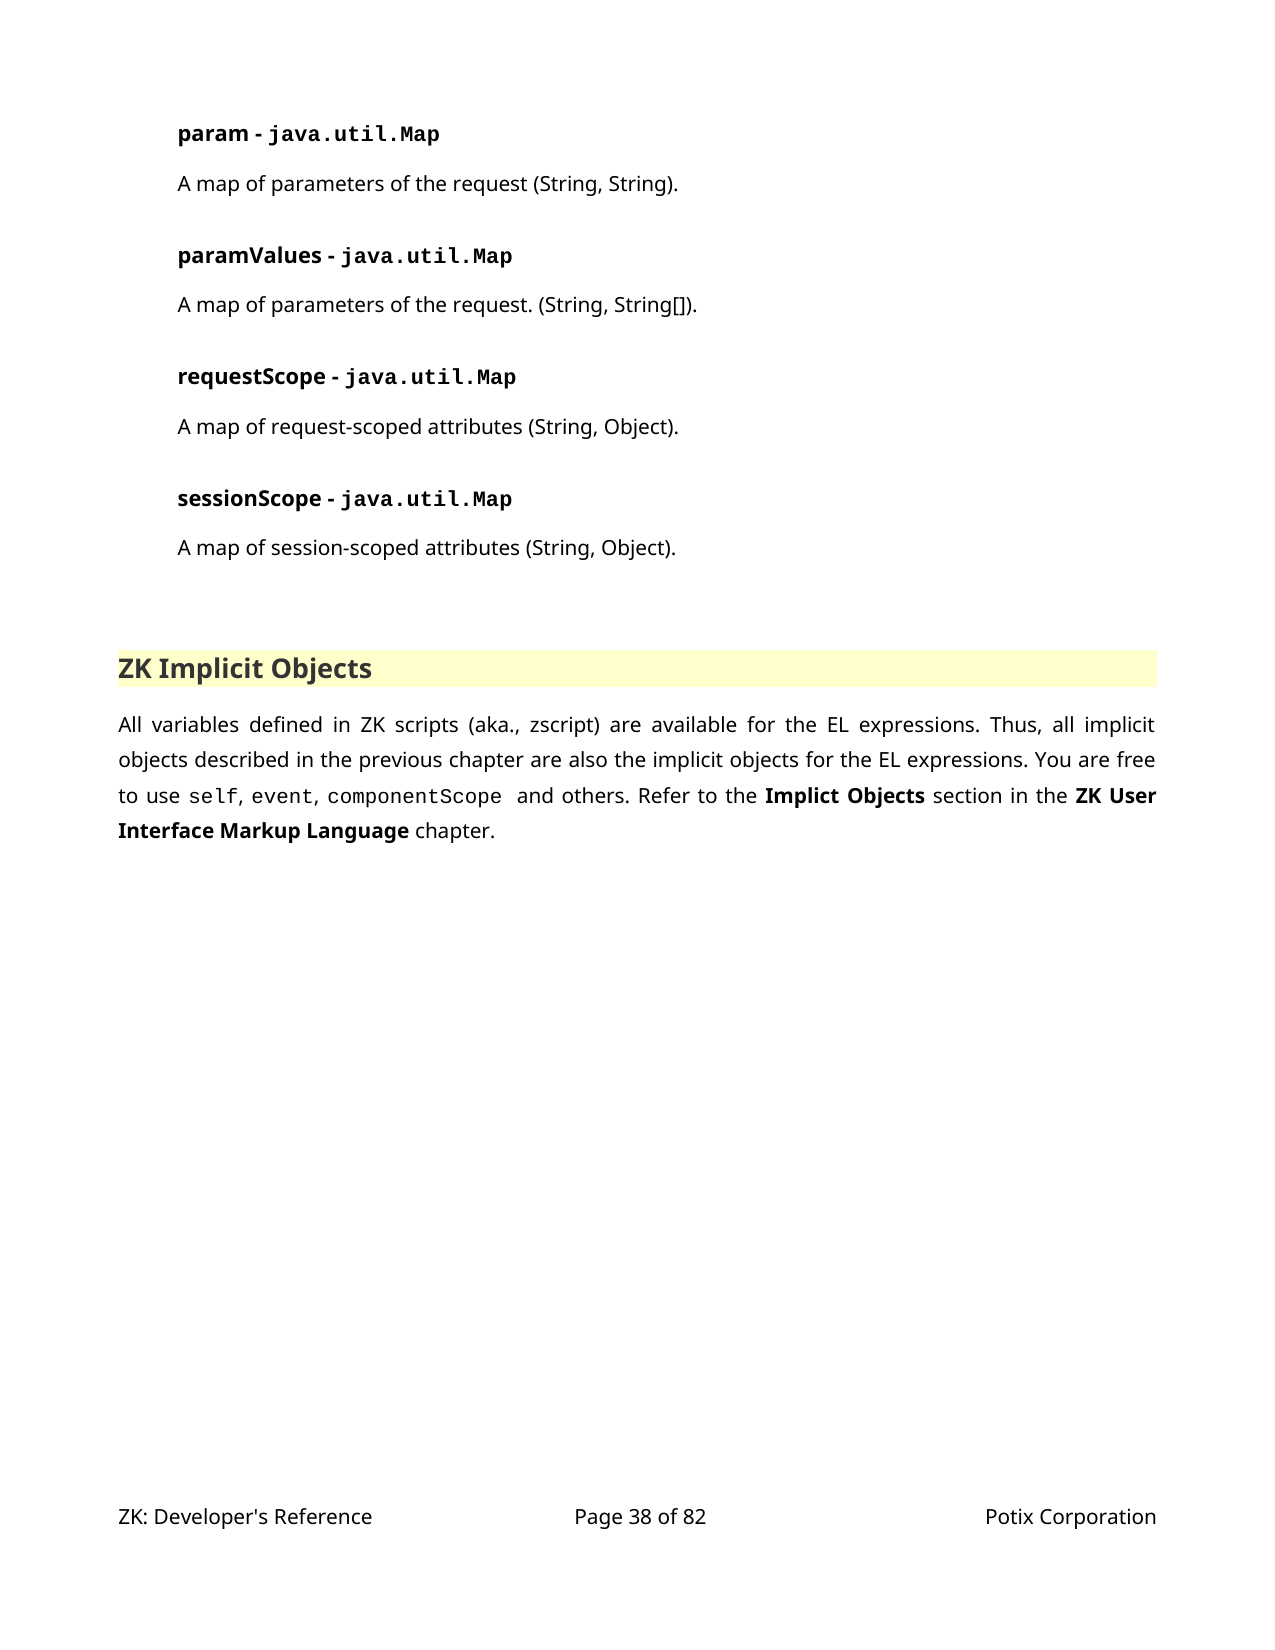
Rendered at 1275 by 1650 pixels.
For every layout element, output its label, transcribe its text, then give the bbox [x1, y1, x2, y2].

text All variables defined in ZK scripts (aka., zscript) are available for the EL expressions. Thus, all implicit objects described in the previous chapter are also the implicit objects for the EL expressions. You are free to use self, event, componentScope and others. Refer to the Implict Objects section in the ZK User Interface Markup Language chapter. [118, 710, 1157, 844]
text A map of parameters of the request (String, String). [177, 169, 1157, 197]
text A map of parameters of the request. (String, String[]). [177, 290, 1157, 318]
subtitle param - java.util.Map [177, 118, 1157, 148]
text A map of request-scoped attributes (String, Object). [177, 412, 1157, 440]
subtitle sessionScope - java.util.Map [177, 482, 1157, 513]
text A map of session-scoped attributes (String, Object). [177, 533, 1157, 561]
subtitle ZK Implicit Objects [118, 650, 1157, 687]
subtitle paramValues - java.util.Map [177, 239, 1157, 270]
subtitle requestScope - java.util.Map [177, 361, 1157, 391]
